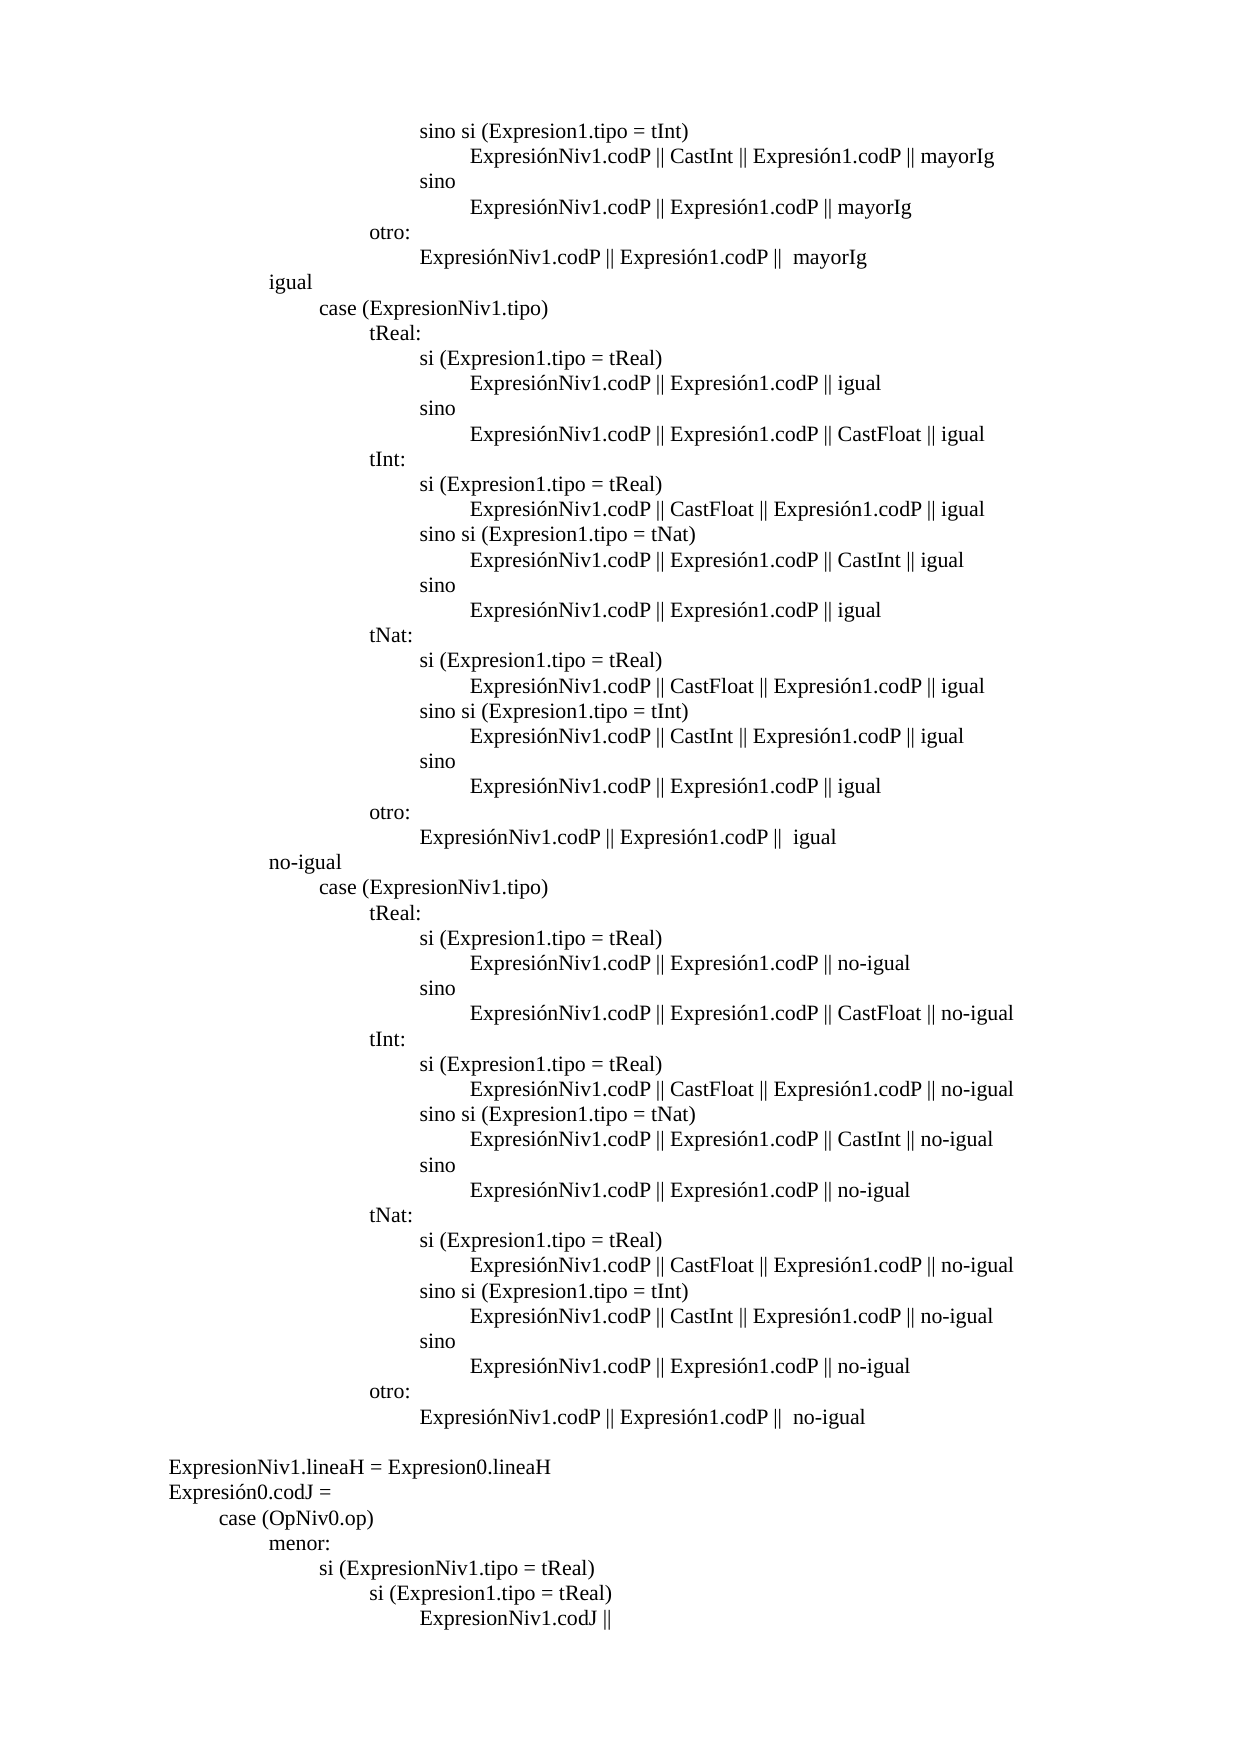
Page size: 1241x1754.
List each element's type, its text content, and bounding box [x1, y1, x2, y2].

text si (Expresion1.tipo = tReal) [118, 471, 1122, 496]
text tNat: [118, 1202, 1122, 1227]
text ExpresiónNiv1.codP || CastFloat || Expresión1.codP || igual [118, 496, 1122, 521]
text ExpresiónNiv1.codP || Expresión1.codP || mayorIg [118, 194, 1122, 219]
text ExpresiónNiv1.codP || Expresión1.codP || no-igual [118, 1404, 1122, 1429]
text ExpresiónNiv1.codP || CastInt || Expresión1.codP || no-igual [118, 1303, 1122, 1328]
text otro: [118, 799, 1122, 824]
text otro: [118, 1378, 1122, 1404]
text sino si (Expresion1.tipo = tInt) [118, 118, 1122, 143]
text ExpresiónNiv1.codP || Expresión1.codP || no-igual [118, 950, 1122, 975]
text ExpresiónNiv1.codP || CastInt || Expresión1.codP || mayorIg [118, 143, 1122, 168]
text si (Expresion1.tipo = tReal) [118, 1580, 1122, 1605]
text igual [118, 269, 1122, 294]
text tNat: [118, 622, 1122, 647]
text ExpresiónNiv1.codP || Expresión1.codP || igual [118, 824, 1122, 849]
text ExpresiónNiv1.codP || CastFloat || Expresión1.codP || no-igual [118, 1076, 1122, 1101]
text tReal: [118, 320, 1122, 345]
text ExpresiónNiv1.codP || Expresión1.codP || no-igual [118, 1353, 1122, 1378]
text si (Expresion1.tipo = tReal) [118, 345, 1122, 370]
text tReal: [118, 899, 1122, 925]
text ExpresiónNiv1.codP || Expresión1.codP || CastFloat || no-igual [118, 1000, 1122, 1026]
text ExpresiónNiv1.codP || Expresión1.codP || CastFloat || igual [118, 421, 1122, 446]
text si (Expresion1.tipo = tReal) [118, 1051, 1122, 1076]
text sino si (Expresion1.tipo = tInt) [118, 698, 1122, 723]
text tInt: [118, 446, 1122, 471]
text otro: [118, 219, 1122, 244]
text sino si (Expresion1.tipo = tNat) [118, 521, 1122, 547]
text ExpresiónNiv1.codP || Expresión1.codP || igual [118, 597, 1122, 622]
text no-igual [118, 849, 1122, 874]
text ExpresiónNiv1.codP || CastFloat || Expresión1.codP || no-igual [118, 1252, 1122, 1278]
text ExpresionNiv1.codJ || [118, 1605, 1122, 1631]
text ExpresiónNiv1.codP || Expresión1.codP || CastInt || no-igual [118, 1126, 1122, 1152]
text ExpresiónNiv1.codP || CastInt || Expresión1.codP || igual [118, 723, 1122, 748]
text ExpresiónNiv1.codP || Expresión1.codP || igual [118, 773, 1122, 799]
text sino [118, 572, 1122, 597]
text sino [118, 1328, 1122, 1353]
text case (ExpresionNiv1.tipo) [118, 874, 1122, 899]
text tInt: [118, 1026, 1122, 1051]
text si (Expresion1.tipo = tReal) [118, 1227, 1122, 1252]
text sino [118, 1152, 1122, 1177]
text case (OpNiv0.op) [118, 1504, 1122, 1530]
text si (Expresion1.tipo = tReal) [118, 647, 1122, 673]
text si (Expresion1.tipo = tReal) [118, 925, 1122, 950]
text ExpresiónNiv1.codP || Expresión1.codP || CastInt || igual [118, 547, 1122, 572]
text sino [118, 975, 1122, 1000]
text ExpresiónNiv1.codP || CastFloat || Expresión1.codP || igual [118, 673, 1122, 698]
text si (ExpresionNiv1.tipo = tReal) [118, 1555, 1122, 1580]
text ExpresiónNiv1.codP || Expresión1.codP || mayorIg [118, 244, 1122, 269]
text sino [118, 395, 1122, 421]
text sino [118, 748, 1122, 773]
text sino si (Expresion1.tipo = tInt) [118, 1278, 1122, 1303]
text menor: [118, 1530, 1122, 1555]
text ExpresiónNiv1.codP || Expresión1.codP || igual [118, 370, 1122, 395]
text sino [118, 168, 1122, 194]
text sino si (Expresion1.tipo = tNat) [118, 1101, 1122, 1126]
text ExpresionNiv1.lineaH = Expresion0.lineaH [118, 1454, 1122, 1479]
text ExpresiónNiv1.codP || Expresión1.codP || no-igual [118, 1177, 1122, 1202]
text case (ExpresionNiv1.tipo) [118, 294, 1122, 320]
text Expresión0.codJ = [118, 1479, 1122, 1504]
